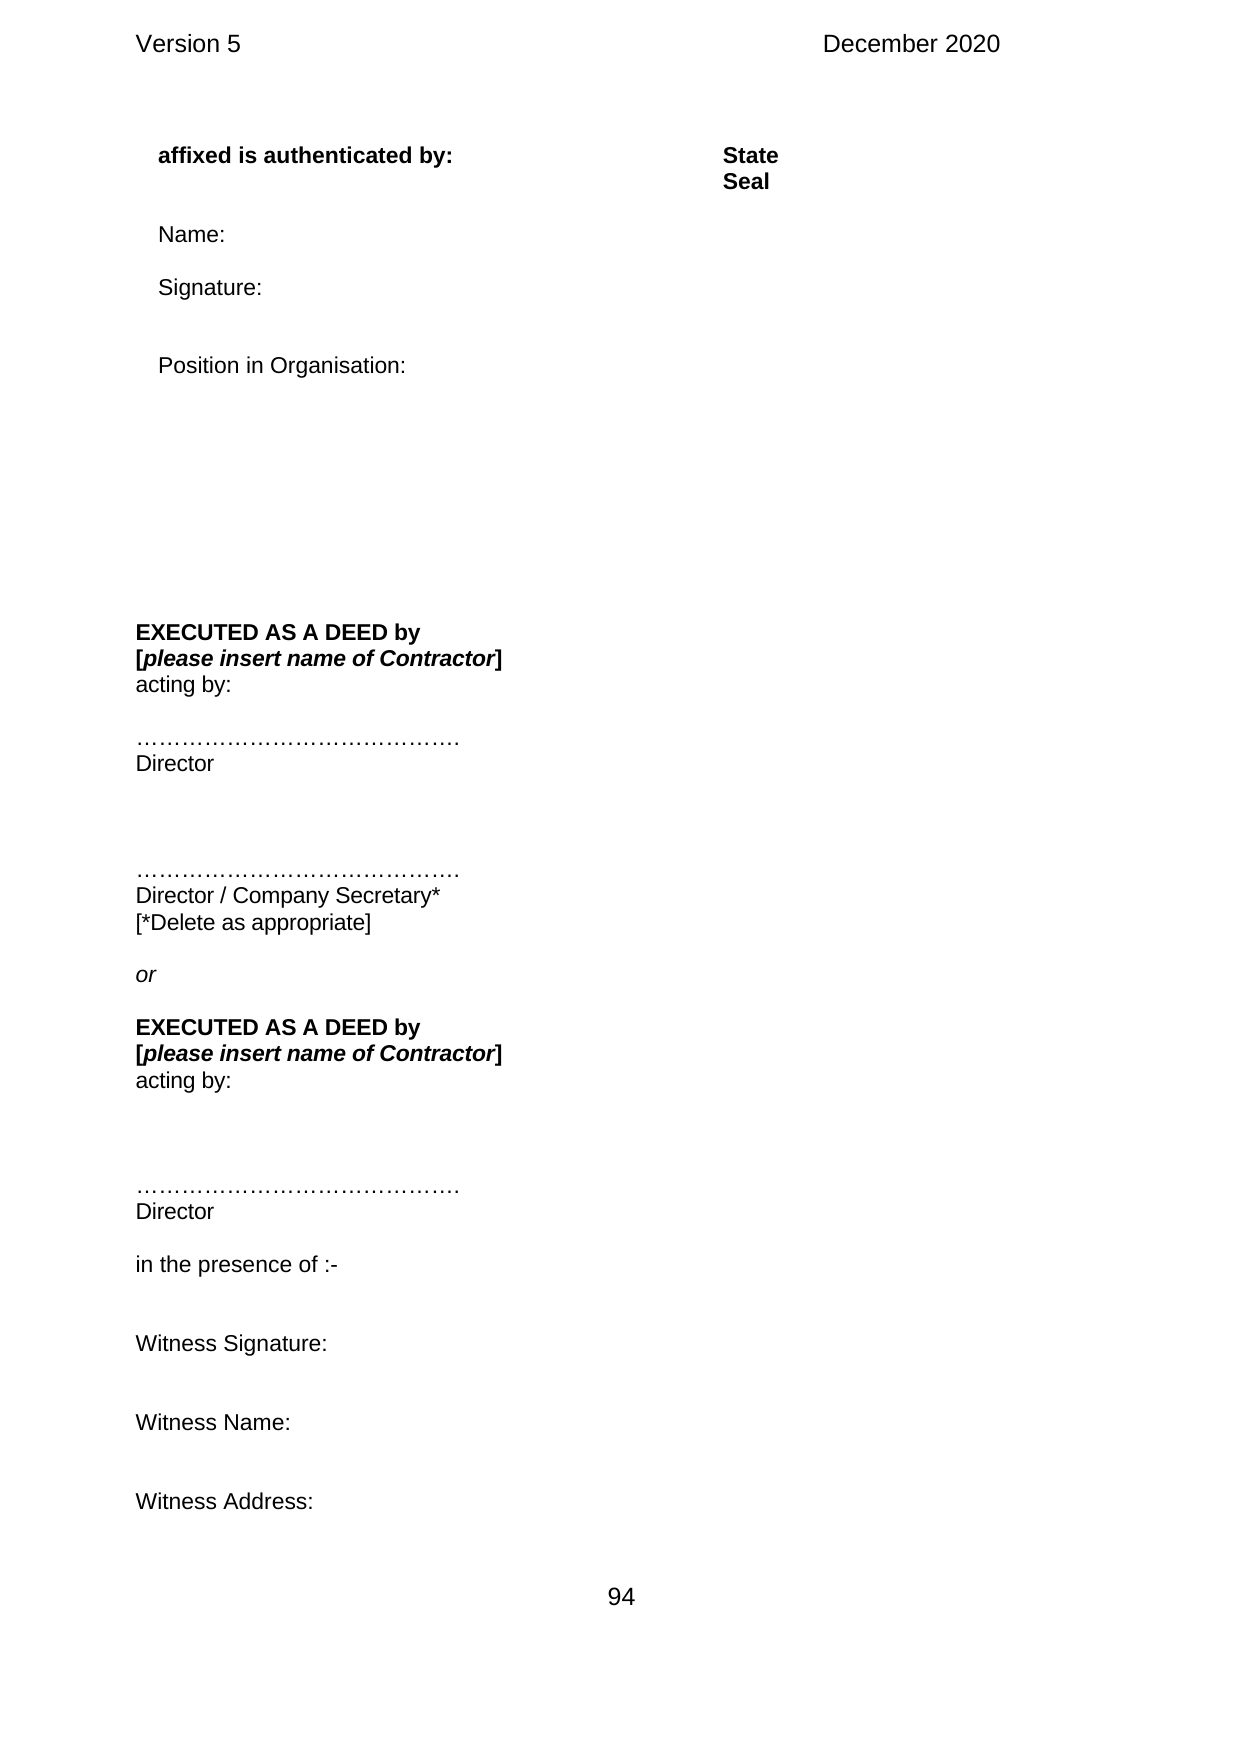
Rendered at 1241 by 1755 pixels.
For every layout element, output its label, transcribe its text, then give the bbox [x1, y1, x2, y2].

text Director [135, 750, 1107, 777]
text ……………………………………. [135, 724, 1107, 750]
text in the presence of :- [135, 1251, 1107, 1277]
text acting by: [135, 1067, 1107, 1093]
table_header affixed is authenticated by: [147, 142, 590, 221]
table_header State Seal [590, 142, 841, 221]
text [*Delete as appropriate] [135, 908, 1107, 935]
text Witness Name: [135, 1409, 1107, 1436]
text Witness Signature: [135, 1330, 1107, 1356]
text Director / Company Secretary* [135, 882, 1107, 908]
text EXECUTED AS A DEED by [135, 1014, 1107, 1040]
table_cell Name: Signature: Position in Organisation: [147, 221, 590, 592]
table_cell [590, 221, 841, 592]
text acting by: [135, 671, 1107, 698]
text or [135, 961, 1107, 987]
text [please insert name of Contractor] [135, 645, 1107, 671]
text EXECUTED AS A DEED by [135, 618, 1107, 645]
text ……………………………………. [135, 856, 1107, 882]
text Director [135, 1198, 1107, 1225]
text Witness Address: [135, 1488, 1107, 1514]
text ……………………………………. [135, 1172, 1107, 1198]
text [please insert name of Contractor] [135, 1040, 1107, 1067]
